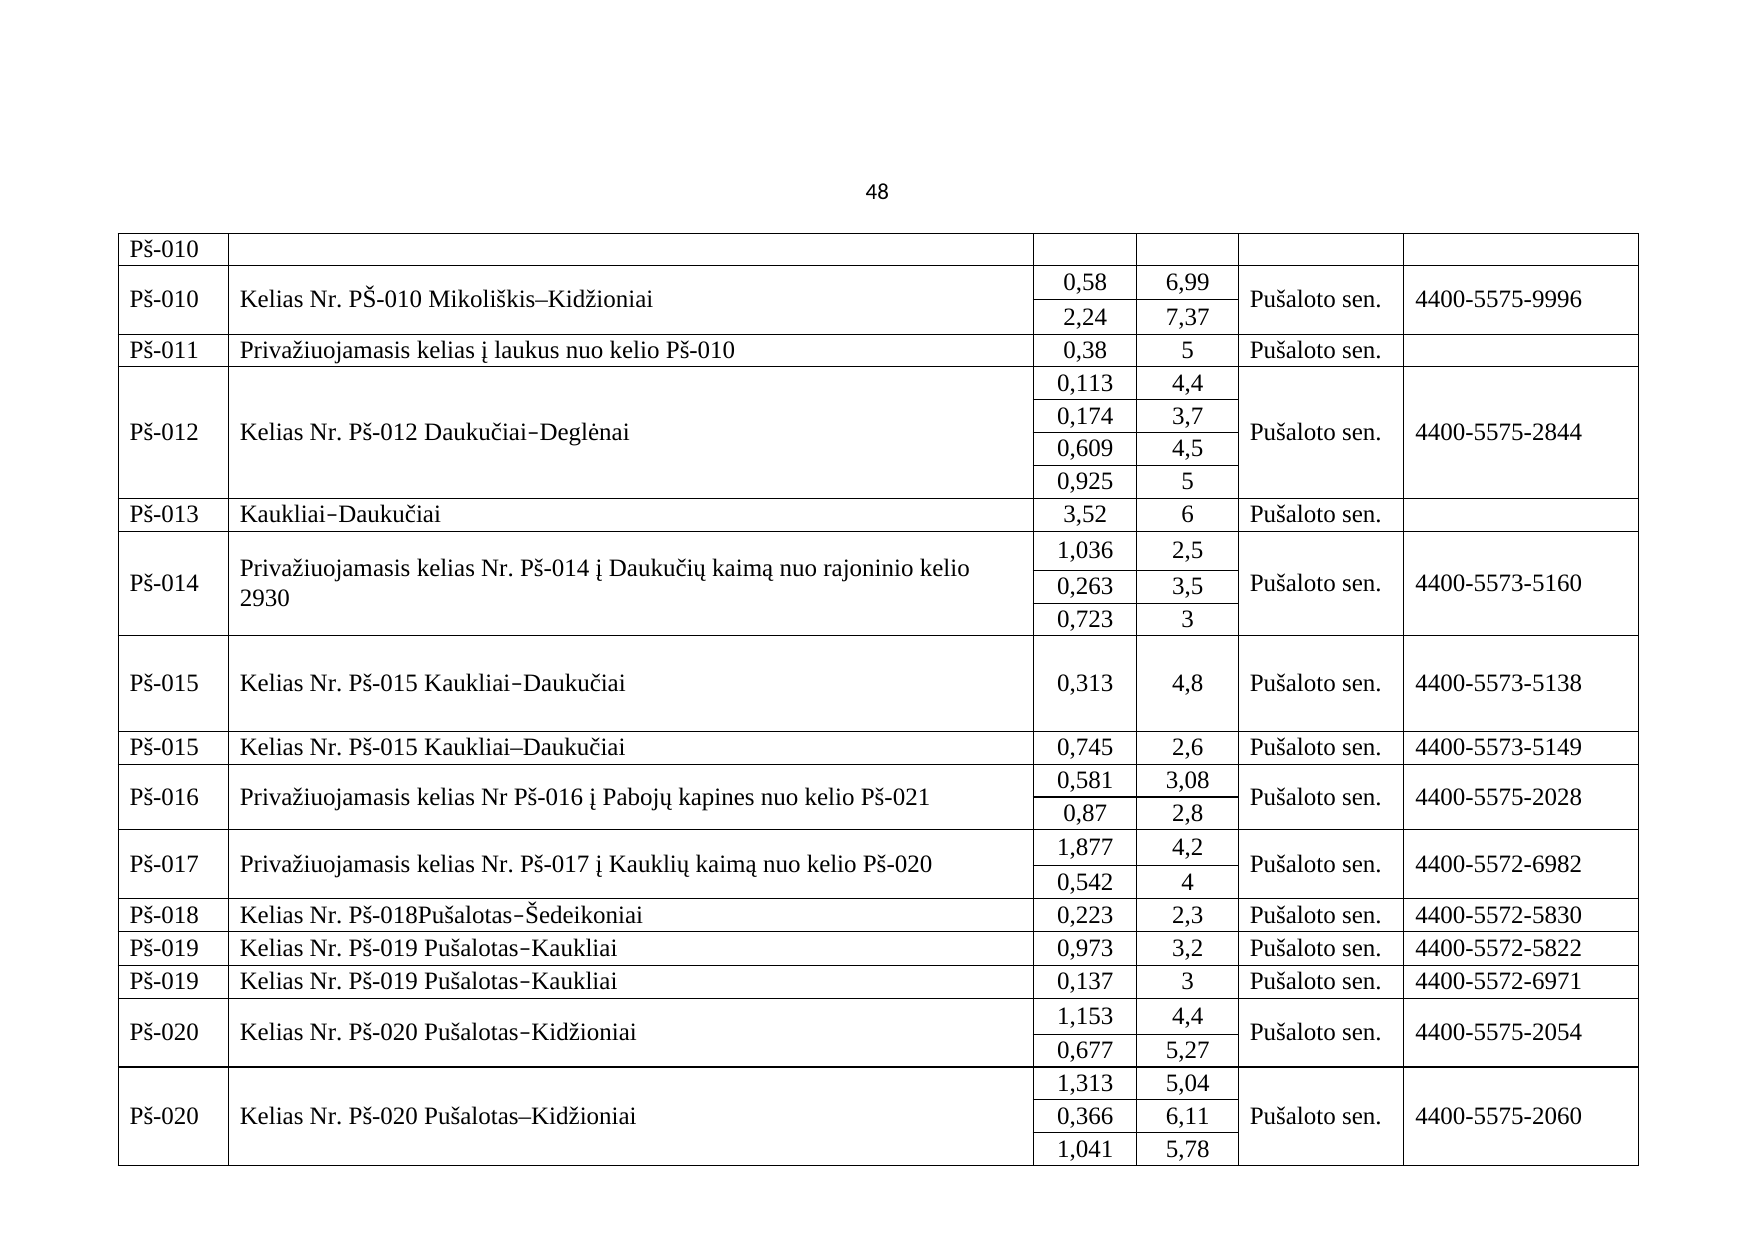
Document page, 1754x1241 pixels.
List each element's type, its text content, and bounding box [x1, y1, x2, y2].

table_cell 0,542 [1034, 866, 1136, 898]
table_cell [1404, 335, 1638, 366]
table_cell 3,08 [1137, 765, 1238, 796]
table_cell 2,24 [1034, 300, 1136, 333]
table_cell 2,3 [1137, 899, 1238, 931]
table_cell 6,99 [1137, 266, 1238, 299]
table_cell 1,153 [1034, 999, 1136, 1034]
table_cell Pš-017 [119, 830, 228, 898]
table_cell Privažiuojamasis kelias į laukus nuo kelio Pš-010 [229, 335, 1033, 366]
table_cell 4,4 [1137, 367, 1238, 399]
table_cell 0,58 [1034, 266, 1136, 299]
table_cell [1034, 234, 1136, 265]
table_cell 5 [1137, 335, 1238, 366]
table_cell Pš-015 [119, 732, 228, 764]
table_cell 4400-5575-2844 [1404, 367, 1638, 497]
table_cell 1,036 [1034, 532, 1136, 570]
table_cell 3,2 [1137, 932, 1238, 964]
table_cell 0,263 [1034, 571, 1136, 603]
table_cell Pušaloto sen. [1239, 732, 1403, 764]
table_cell 3 [1137, 604, 1238, 635]
table_cell 4,4 [1137, 999, 1238, 1034]
table_cell 0,223 [1034, 899, 1136, 931]
table_cell Pušaloto sen. [1239, 636, 1403, 731]
table_cell 3,52 [1034, 499, 1136, 531]
table_cell Pušaloto sen. [1239, 966, 1403, 998]
table_cell Kelias Nr. PŠ-010 Mikoliškis–Kidžioniai [229, 266, 1033, 333]
table_cell 2,6 [1137, 732, 1238, 764]
table_cell 4400-5572-6982 [1404, 830, 1638, 898]
table_cell 0,677 [1034, 1035, 1136, 1066]
table_cell Pš-020 [119, 1068, 228, 1165]
table_cell 4,8 [1137, 636, 1238, 731]
table_cell 0,174 [1034, 400, 1136, 432]
table_cell 4400-5572-5822 [1404, 932, 1638, 964]
table_cell Pš-012 [119, 367, 228, 497]
table_cell Pš-020 [119, 999, 228, 1066]
table_cell 2,8 [1137, 798, 1238, 829]
table_cell 6,11 [1137, 1100, 1238, 1132]
table_cell Kelias Nr. Pš-019 Pušalotas–Kaukliai [229, 932, 1033, 964]
table_cell Kelias Nr. Pš-020 Pušalotas–Kidžioniai [229, 1068, 1033, 1165]
table_cell 0,87 [1034, 798, 1136, 829]
table_cell Privažiuojamasis kelias Nr Pš-016 į Pabojų kapines nuo kelio Pš-021 [229, 765, 1033, 829]
table_cell 0,745 [1034, 732, 1136, 764]
table_cell Pš-014 [119, 532, 228, 635]
table_cell [1404, 499, 1638, 531]
table_cell 0,137 [1034, 966, 1136, 998]
table_cell [1239, 234, 1403, 265]
table_cell 0,609 [1034, 433, 1136, 465]
table_cell 4400-5575-2054 [1404, 999, 1638, 1066]
table_cell 0,723 [1034, 604, 1136, 635]
table_cell 4 [1137, 866, 1238, 898]
table_cell Pušaloto sen. [1239, 1068, 1403, 1165]
table_cell [1404, 234, 1638, 265]
table_cell Privažiuojamasis kelias Nr. Pš-017 į Kauklių kaimą nuo kelio Pš-020 [229, 830, 1033, 898]
table_cell 4400-5575-2060 [1404, 1068, 1638, 1165]
table_cell Pušaloto sen. [1239, 932, 1403, 964]
table_cell 4400-5575-2028 [1404, 765, 1638, 829]
table_cell 4400-5573-5149 [1404, 732, 1638, 764]
table_cell 5 [1137, 466, 1238, 497]
table_cell 4,5 [1137, 433, 1238, 465]
table_cell 4400-5572-5830 [1404, 899, 1638, 931]
table_cell Kaukliai–Daukučiai [229, 499, 1033, 531]
table_cell [1137, 234, 1238, 265]
table_cell Kelias Nr. Pš-018Pušalotas–Šedeikoniai [229, 899, 1033, 931]
table_cell Privažiuojamasis kelias Nr. Pš-014 į Daukučių kaimą nuo rajoninio kelio 2930 [229, 532, 1033, 635]
table_cell 3,7 [1137, 400, 1238, 432]
table_cell 4400-5573-5138 [1404, 636, 1638, 731]
table_cell Pš-011 [119, 335, 228, 366]
table_cell Pušaloto sen. [1239, 367, 1403, 497]
table_cell Pš-018 [119, 899, 228, 931]
table_cell Pušaloto sen. [1239, 335, 1403, 366]
table_cell 0,113 [1034, 367, 1136, 399]
table_cell 0,38 [1034, 335, 1136, 366]
table_cell 7,37 [1137, 300, 1238, 333]
table_cell Pš-016 [119, 765, 228, 829]
table_cell 0,366 [1034, 1100, 1136, 1132]
table_cell 4400-5573-5160 [1404, 532, 1638, 635]
table_cell [229, 234, 1033, 265]
table_cell 4400-5575-9996 [1404, 266, 1638, 333]
table_cell 0,973 [1034, 932, 1136, 964]
table_cell Kelias Nr. Pš-020 Pušalotas–Kidžioniai [229, 999, 1033, 1066]
table_cell 1,313 [1034, 1068, 1136, 1099]
table_cell 3,5 [1137, 571, 1238, 603]
table_cell 6 [1137, 499, 1238, 531]
table_cell Pušaloto sen. [1239, 830, 1403, 898]
table_cell Pš-015 [119, 636, 228, 731]
table_cell Kelias Nr. Pš-015 Kaukliai–Daukučiai [229, 636, 1033, 731]
table_cell 5,04 [1137, 1068, 1238, 1099]
table_cell Pušaloto sen. [1239, 532, 1403, 635]
table_cell 1,041 [1034, 1133, 1136, 1165]
table_cell Kelias Nr. Pš-012 Daukučiai–Deglėnai [229, 367, 1033, 497]
table_cell Pš-010 [119, 234, 228, 265]
table_cell Pš-019 [119, 966, 228, 998]
table_cell Pušaloto sen. [1239, 999, 1403, 1066]
table_cell Pš-013 [119, 499, 228, 531]
table_cell 0,581 [1034, 765, 1136, 796]
table_cell 5,27 [1137, 1035, 1238, 1066]
table_cell Pušaloto sen. [1239, 765, 1403, 829]
table_cell 0,313 [1034, 636, 1136, 731]
table_cell Pušaloto sen. [1239, 899, 1403, 931]
table_cell 5,78 [1137, 1133, 1238, 1165]
table_cell Pušaloto sen. [1239, 499, 1403, 531]
table_cell Kelias Nr. Pš-015 Kaukliai–Daukučiai [229, 732, 1033, 764]
table_cell Pš-010 [119, 266, 228, 333]
table_cell Pušaloto sen. [1239, 266, 1403, 333]
table_cell Kelias Nr. Pš-019 Pušalotas–Kaukliai [229, 966, 1033, 998]
table_cell 0,925 [1034, 466, 1136, 497]
table_cell 2,5 [1137, 532, 1238, 570]
table_cell 4400-5572-6971 [1404, 966, 1638, 998]
table_cell Pš-019 [119, 932, 228, 964]
table_cell 1,877 [1034, 830, 1136, 865]
table_cell 3 [1137, 966, 1238, 998]
table_cell 4,2 [1137, 830, 1238, 865]
